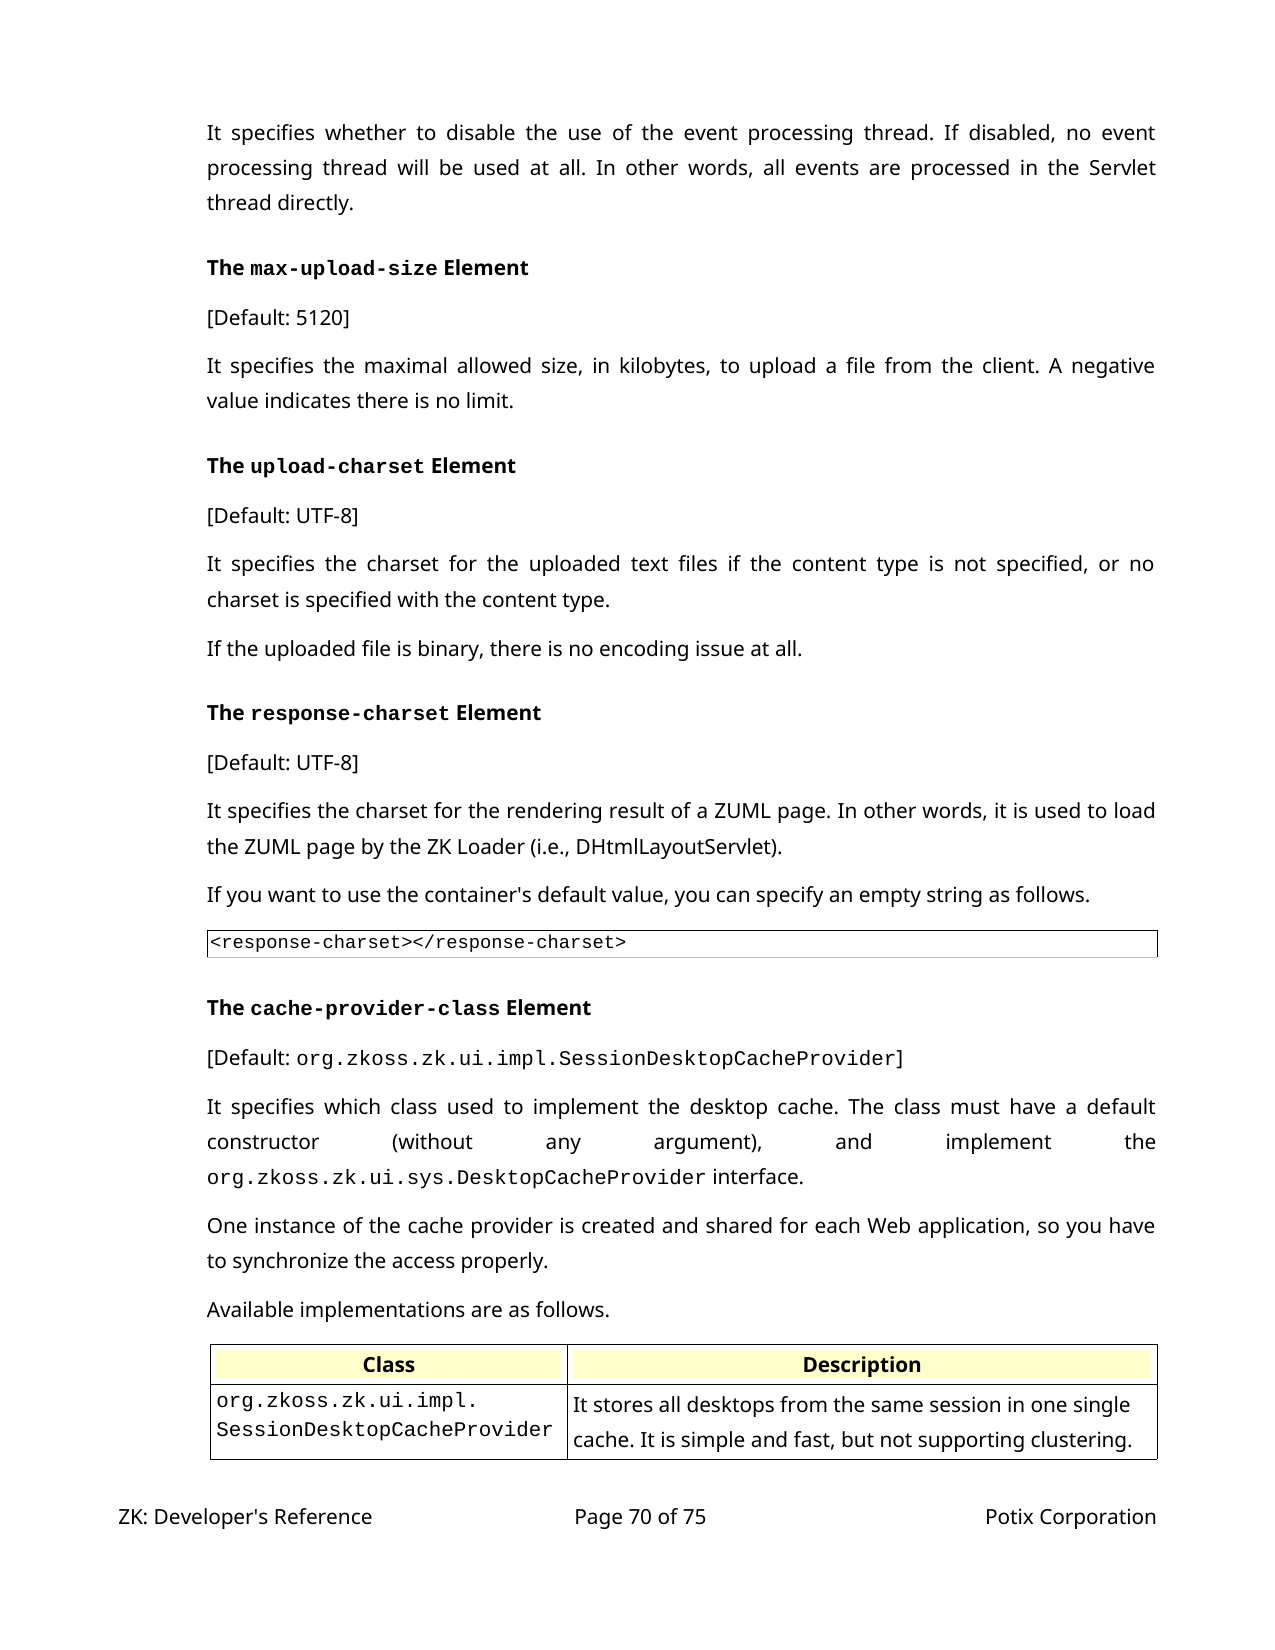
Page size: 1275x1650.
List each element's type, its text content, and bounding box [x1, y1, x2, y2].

text [Default: UTF-8] [207, 501, 1157, 529]
table_cell It stores all desktops from the same session in one single cache. It is simple and fast, but not supporting clustering. [568, 1385, 1157, 1459]
text If you want to use the container's default value, you can specify an empty string as follows. [207, 881, 1157, 909]
subtitle The response-charset Element [207, 698, 1157, 727]
text One instance of the cache provider is created and shared for each Web application, so you have to synchronize the access properly. [207, 1211, 1157, 1275]
text It specifies the charset for the uploaded text files if the content type is not specified, or no charset is specified with the content type. [207, 549, 1157, 613]
text It specifies which class used to implement the desktop cache. The class must have a default constructor (without any argument), and implement the org.zkoss.zk.ui.sys.DesktopCacheProvider interface. [207, 1092, 1157, 1191]
text [Default: org.zkoss.zk.ui.impl.SessionDesktopCacheProvider] [207, 1043, 1157, 1071]
text It specifies whether to disable the use of the event processing thread. If disabled, no event processing thread will be used at all. In other words, all events are processed in the Servlet thread directly. [207, 118, 1157, 217]
text [Default: 5120] [207, 303, 1157, 331]
text Available implementations are as follows. [207, 1295, 1157, 1324]
text It specifies the charset for the rendering result of a ZUML page. In other words, it is used to load the ZUML page by the ZK Loader (i.e., DHtmlLayoutServlet). [207, 797, 1157, 860]
text [Default: UTF-8] [207, 748, 1157, 776]
table_header Class [211, 1345, 567, 1384]
subtitle The upload-charset Element [207, 452, 1157, 480]
subtitle The cache-provider-class Element [207, 993, 1157, 1022]
text If the uploaded file is binary, there is no encoding issue at all. [207, 634, 1157, 662]
text <response-charset></response-charset> [208, 931, 1157, 957]
text It specifies the maximal allowed size, in kilobytes, to upload a file from the client. A negative value indicates there is no limit. [207, 351, 1157, 415]
table_header Description [568, 1345, 1157, 1384]
table_cell org.zkoss.zk.ui.impl. SessionDesktopCacheProvider [211, 1385, 567, 1459]
subtitle The max-upload-size Element [207, 253, 1157, 282]
